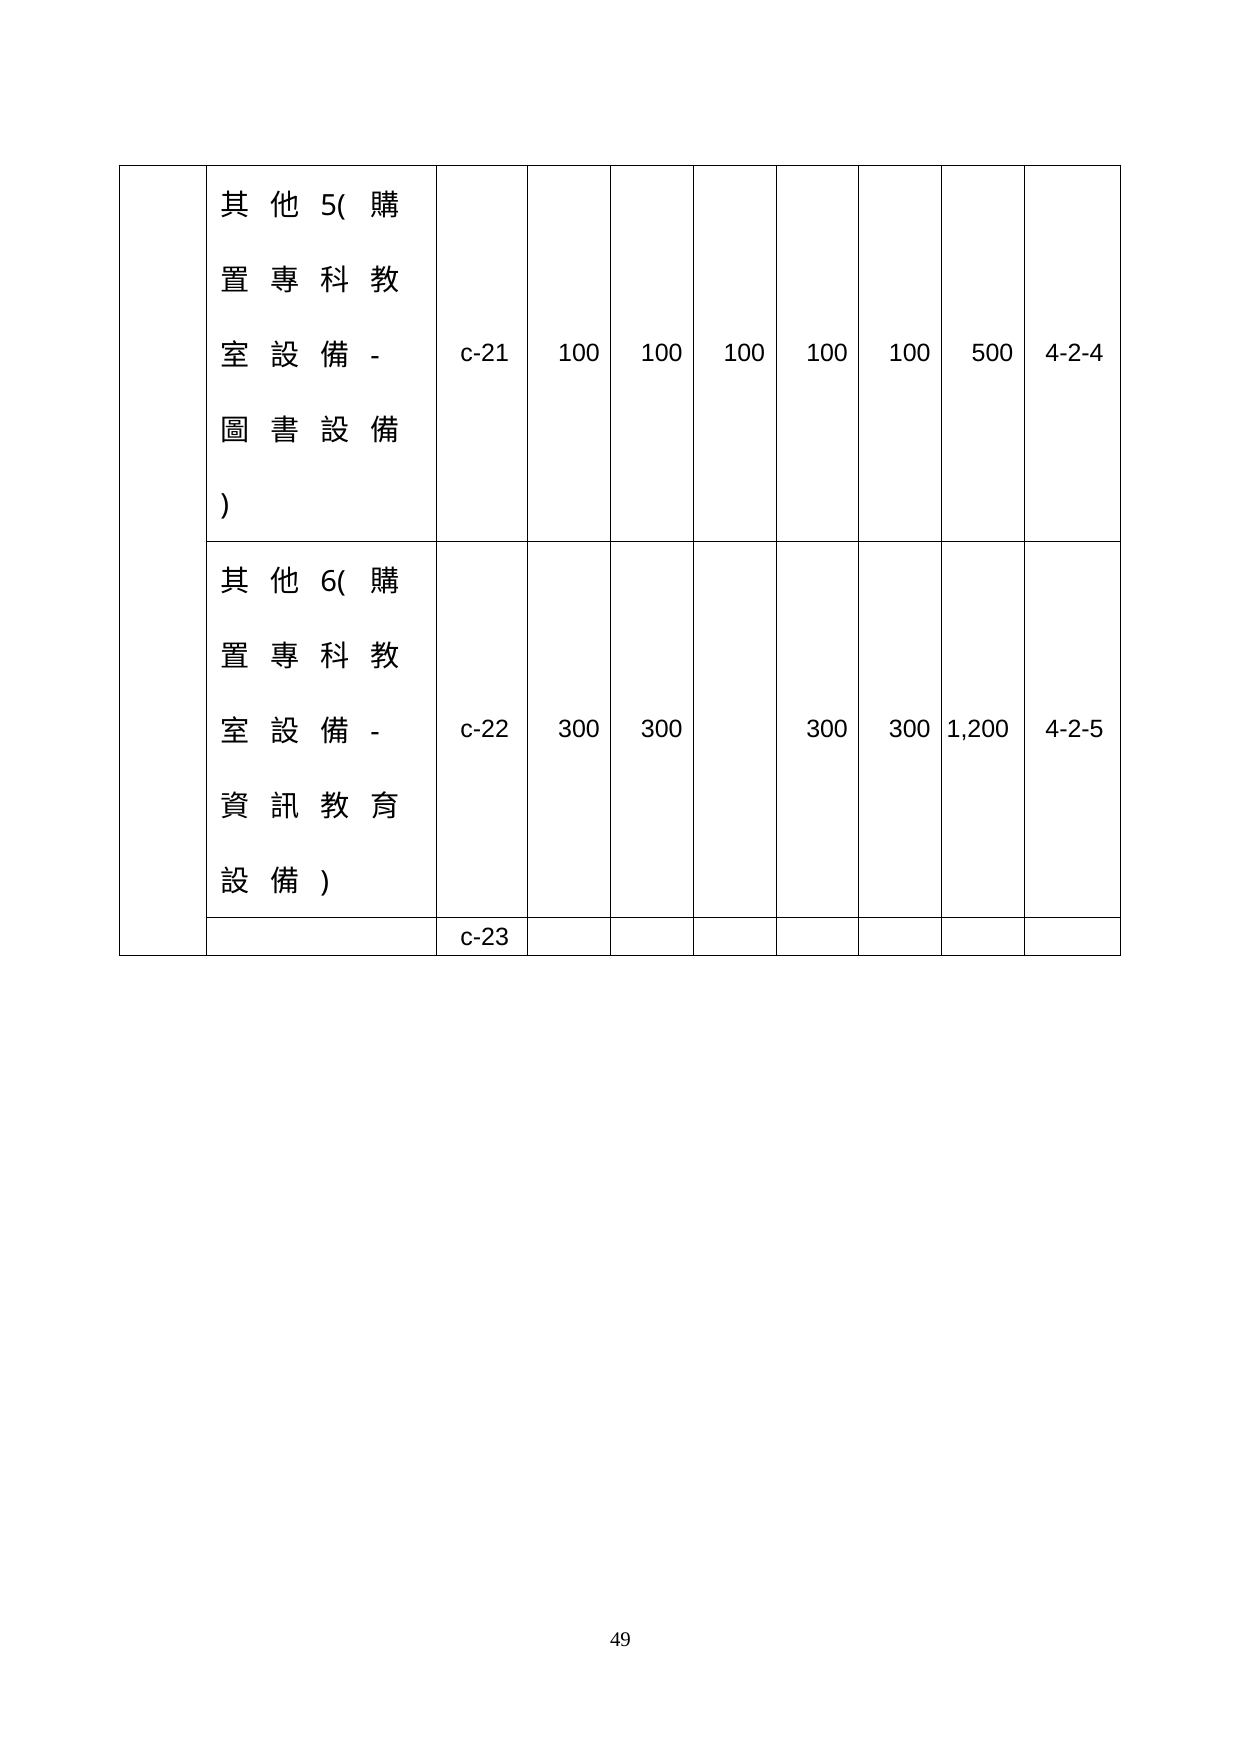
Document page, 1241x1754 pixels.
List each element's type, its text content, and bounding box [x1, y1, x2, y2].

table_cell 其他6(購置專科教室設備-資訊教育設備) [207, 542, 436, 917]
table_cell 其他5(購置專科教室設備-圖書設備 ) [207, 166, 436, 541]
table_cell [528, 918, 610, 955]
table_cell 100 [694, 166, 776, 541]
table_cell 100 [611, 166, 693, 541]
table_cell 300 [528, 542, 610, 917]
table_cell [611, 918, 693, 955]
table_cell c-22 [437, 542, 527, 917]
table_cell 100 [528, 166, 610, 541]
table_cell [942, 918, 1024, 955]
table_cell [120, 166, 206, 955]
table_cell 1,200 [942, 542, 1024, 917]
table_cell [1025, 918, 1120, 955]
table_cell [694, 542, 776, 917]
table_cell 500 [942, 166, 1024, 541]
table_cell 100 [859, 166, 941, 541]
table_cell c-23 [437, 918, 527, 955]
table_cell 4-2-5 [1025, 542, 1120, 917]
table_cell [777, 918, 858, 955]
table_cell 4-2-4 [1025, 166, 1120, 541]
table_cell [859, 918, 941, 955]
table_cell [694, 918, 776, 955]
table_cell c-21 [437, 166, 527, 541]
table_cell 100 [777, 166, 858, 541]
table_cell 300 [777, 542, 858, 917]
table_cell 300 [611, 542, 693, 917]
table_cell [207, 918, 436, 955]
table_cell 300 [859, 542, 941, 917]
